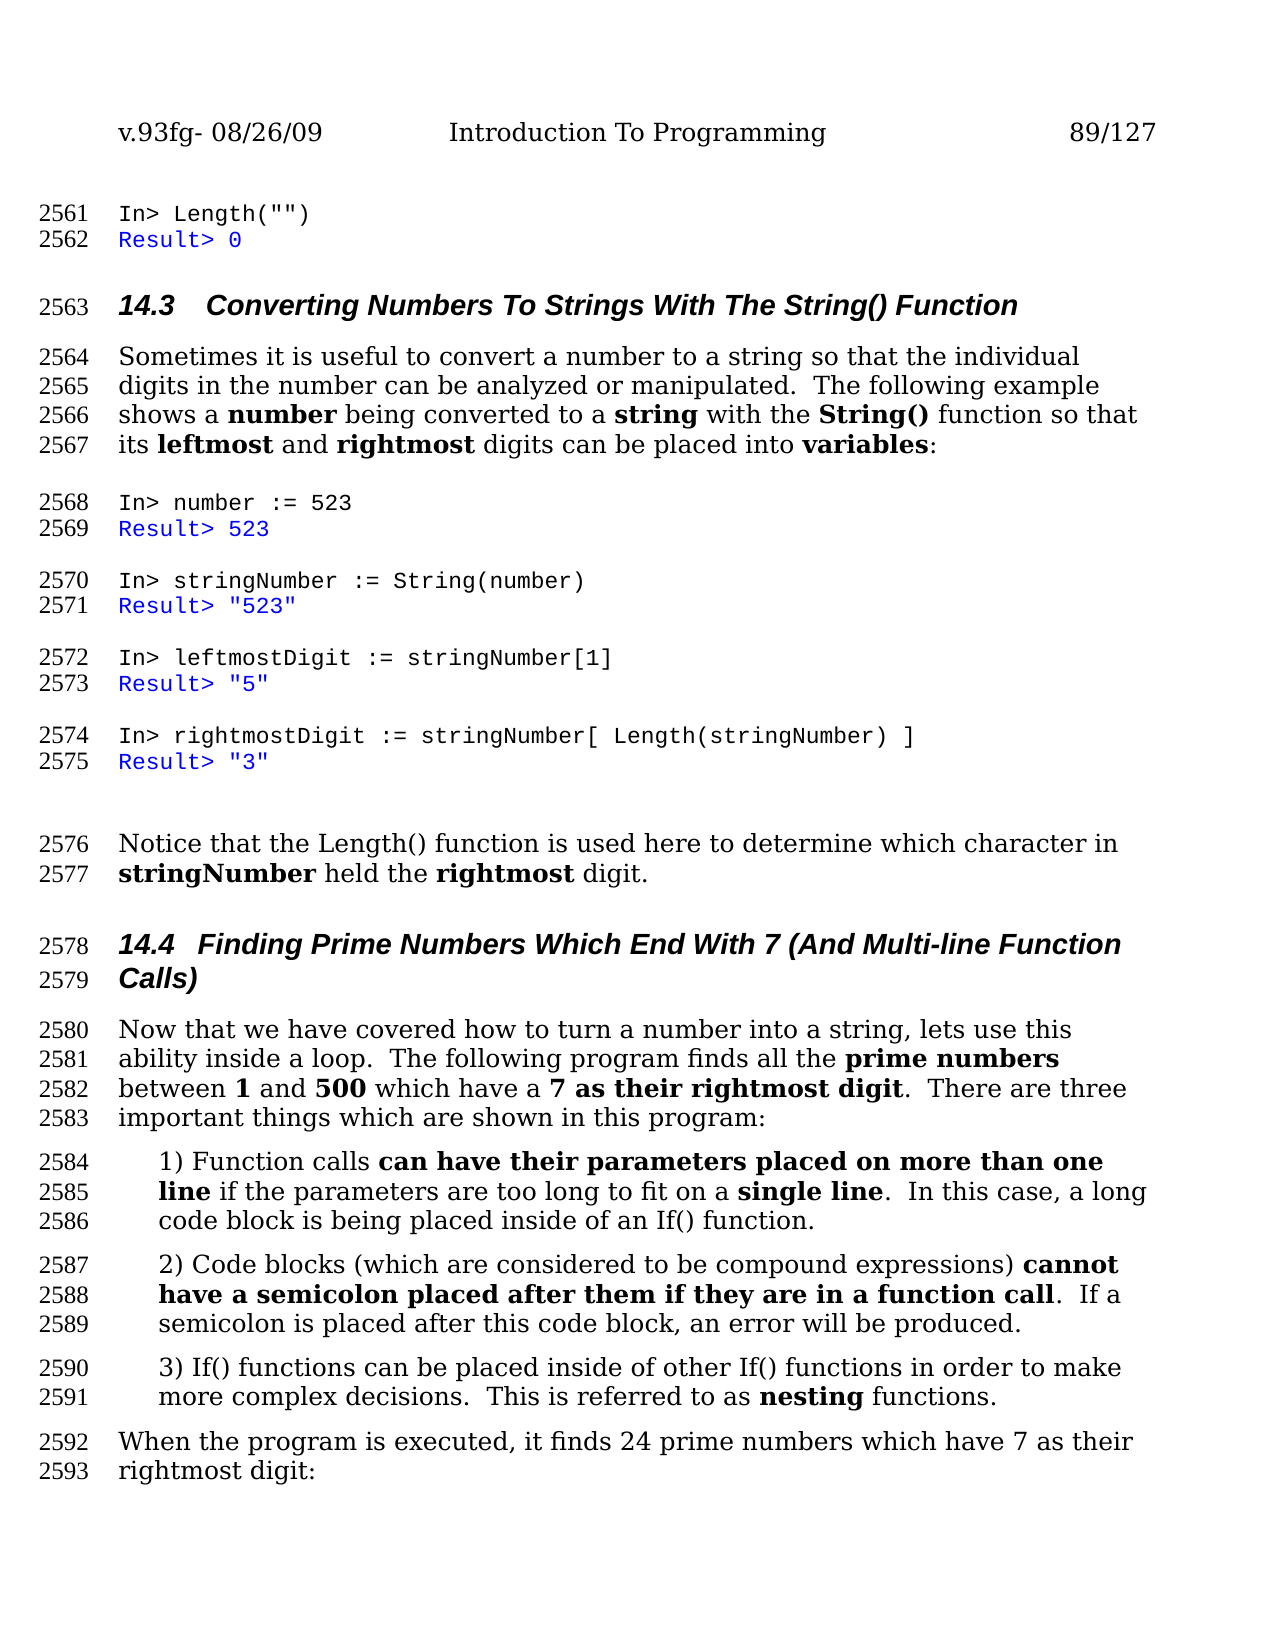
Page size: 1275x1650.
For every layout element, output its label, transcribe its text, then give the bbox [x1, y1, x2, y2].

text Sometimes it is useful to convert a number to a string so that the individual digits in the number can be analyzed or manipulated. The following example shows a number being converted to a string with the String() function so that its leftmost and rightmost digits can be placed into variables: [118, 342, 1157, 459]
text 3) If() functions can be placed inside of other If() functions in order to make more complex decisions. This is referred to as nesting functions. [158, 1353, 1157, 1412]
text Result> 0 [118, 229, 1157, 254]
text In> stringNumber := String(number) [118, 569, 1157, 595]
text Result> "523" [118, 595, 1157, 621]
text Result> "3" [118, 751, 1157, 776]
text 1) Function calls can have their parameters placed on more than one line if the parameters are too long to fit on a single line. In this case, a long code block is being placed inside of an If() function. [158, 1147, 1157, 1235]
text In> number := 523 [118, 491, 1157, 517]
text Result> 523 [118, 517, 1157, 543]
text Notice that the Length() function is used here to determine which character in stringNumber held the rightmost digit. [118, 829, 1157, 888]
text Result> "5" [118, 673, 1157, 699]
text In> Length("") [118, 203, 1157, 229]
subtitle Converting Numbers To Strings With The String() Function [118, 288, 1157, 321]
text 2) Code blocks (which are considered to be compound expressions) cannot have a semicolon placed after them if they are in a function call. If a semicolon is placed after this code block, an error will be produced. [158, 1250, 1157, 1338]
text In> rightmostDigit := stringNumber[ Length(stringNumber) ] [118, 724, 1157, 751]
text Now that we have covered how to turn a number into a string, lets use this ability inside a loop. The following program finds all the prime numbers between 1 and 500 which have a 7 as their rightmost digit. There are three important things which are shown in this program: [118, 1015, 1157, 1132]
text When the program is executed, it finds 24 prime numbers which have 7 as their rightmost digit: [118, 1427, 1157, 1485]
text In> leftmostDigit := stringNumber[1] [118, 647, 1157, 673]
subtitle Finding Prime Numbers Which End With 7 (And Multi-line Function Calls) [118, 927, 1157, 994]
